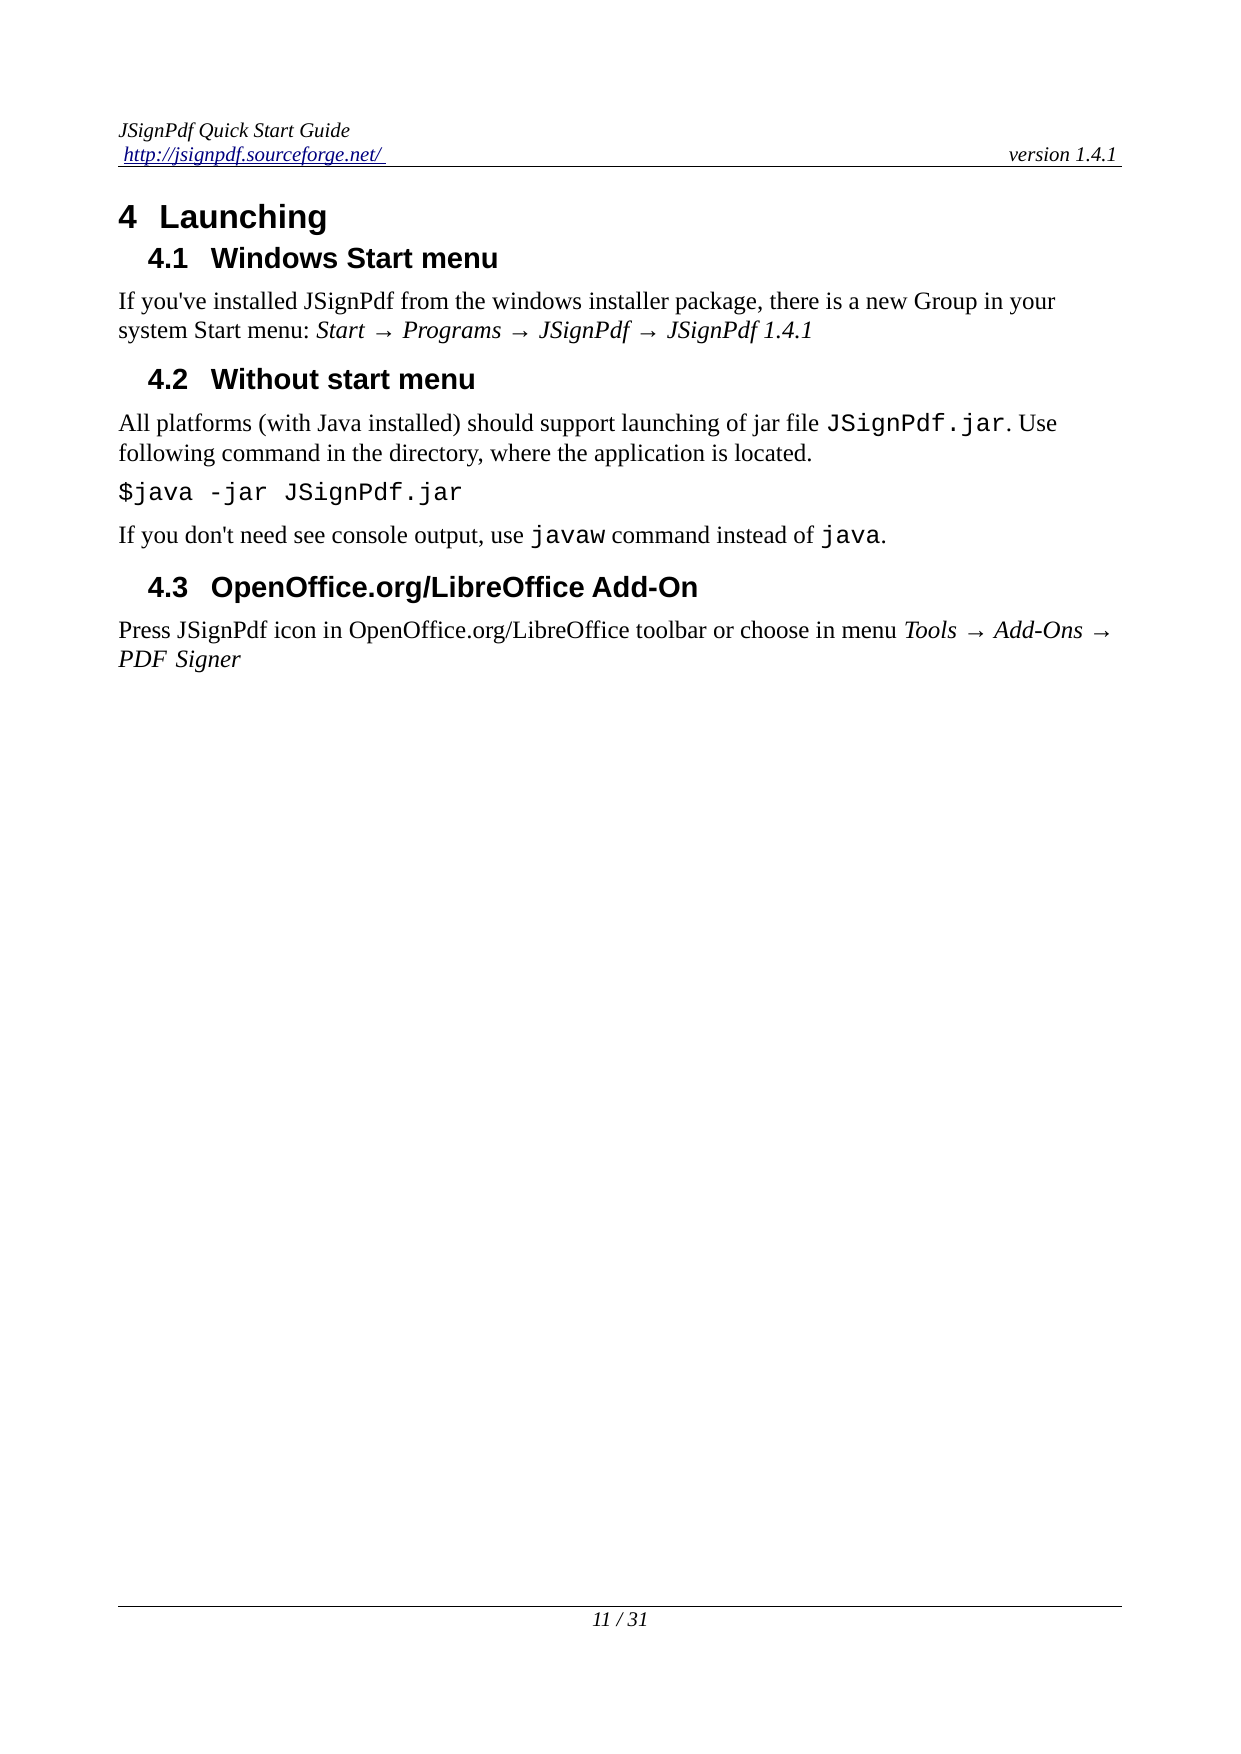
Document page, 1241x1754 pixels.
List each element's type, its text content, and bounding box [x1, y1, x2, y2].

subtitle Windows Start menu [148, 241, 1116, 275]
text If you've installed JSignPdf from the windows installer package, there is a new Group in your system Start menu: Start → Programs → JSignPdf → JSignPdf 1.4.1 [118, 286, 1122, 344]
subtitle OpenOffice.org/LibreOffice Add-On [148, 570, 1116, 603]
subtitle Without start menu [148, 362, 1116, 396]
text $java -jar JSignPdf.jar [118, 480, 1122, 508]
text If you don't need see console output, use javaw command instead of java. [118, 521, 1122, 551]
text All platforms (with Java installed) should support launching of jar file JSignPdf.jar. Use following command in the directory, where the application is located. [118, 408, 1122, 467]
subtitle Launching [118, 197, 1122, 235]
text Press JSignPdf icon in OpenOffice.org/LibreOffice toolbar or choose in menu Tools → Add-Ons → PDF Signer [118, 615, 1122, 673]
